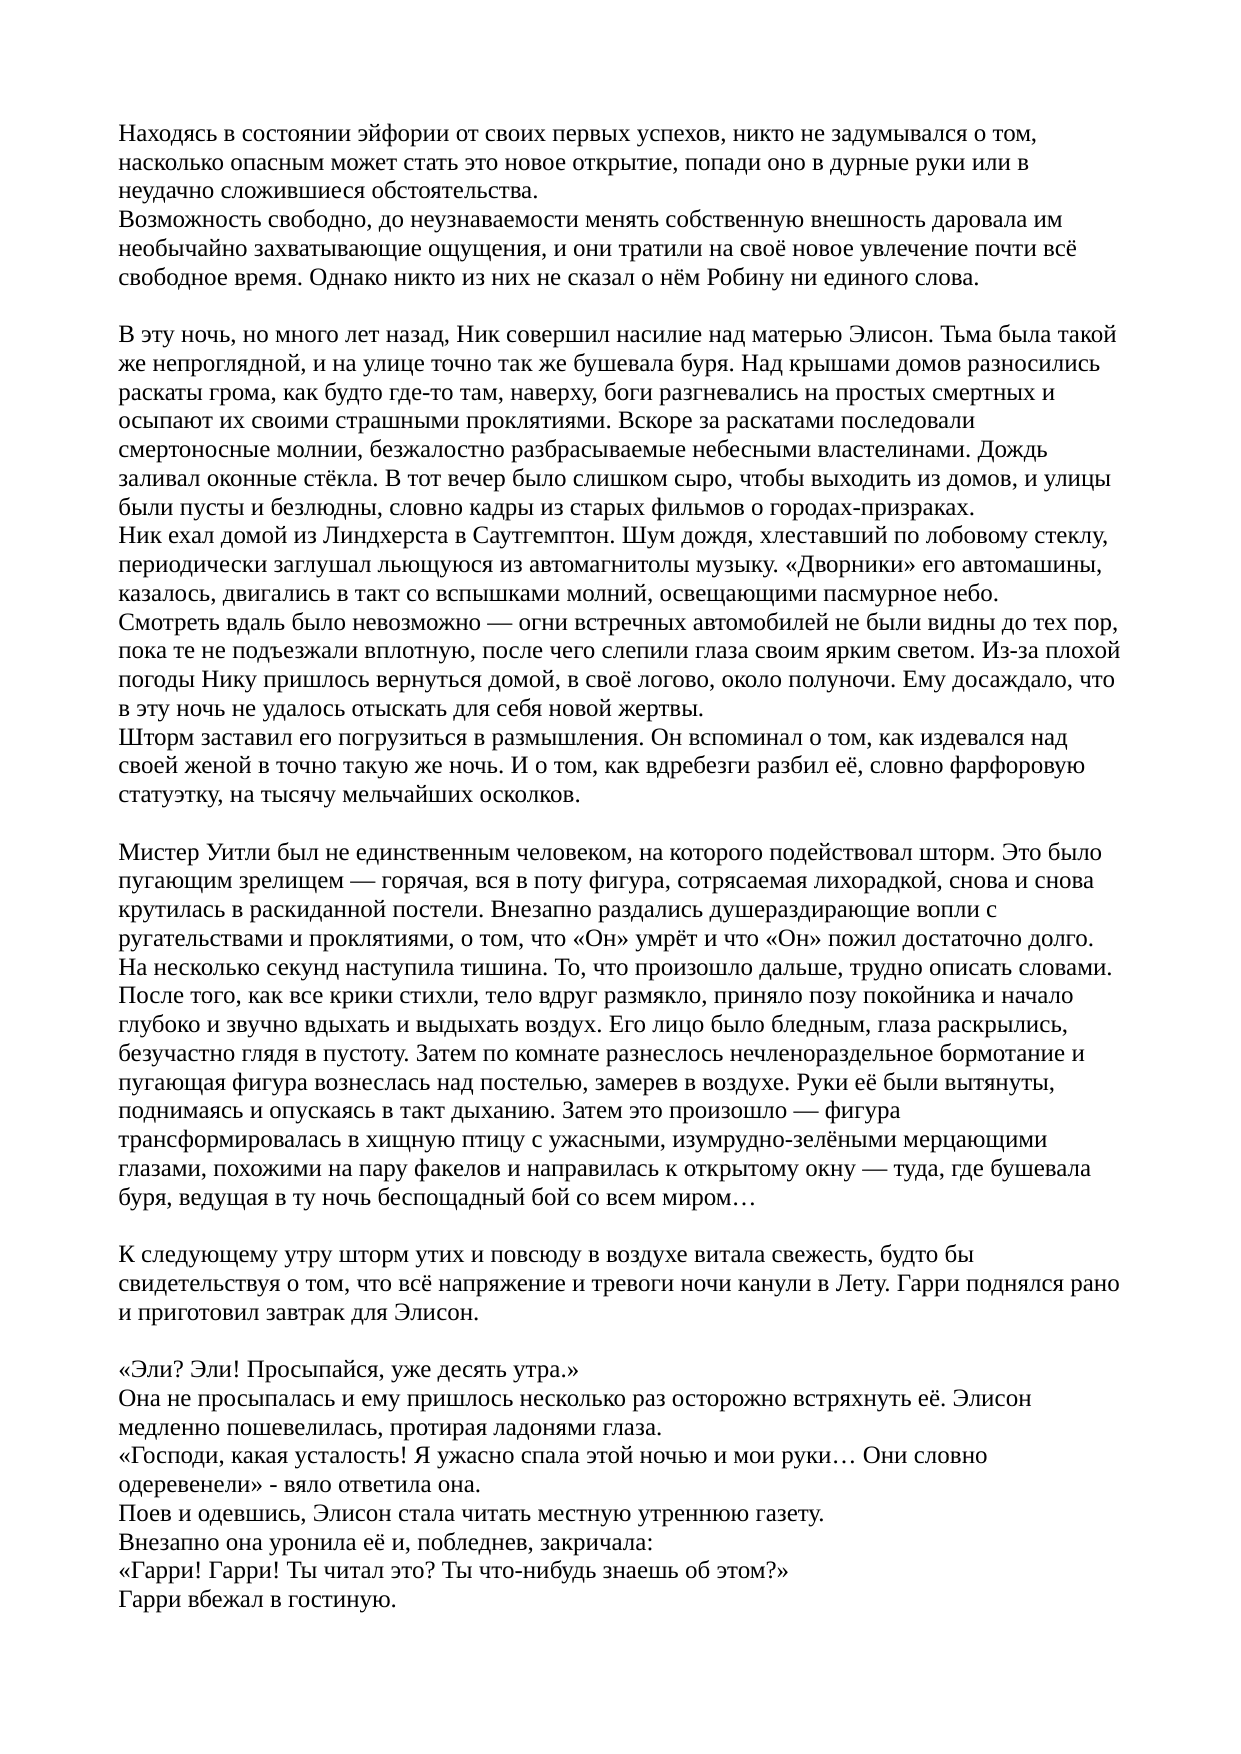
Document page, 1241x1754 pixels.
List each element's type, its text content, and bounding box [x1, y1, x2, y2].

text Мистер Уитли был не единственным человеком, на которого подействовал шторм. Это было пугающим зрелищем — горячая, вся в поту фигура, сотрясаемая лихорадкой, снова и снова крутилась в раскиданной постели. Внезапно раздались душераздирающие вопли с ругательствами и проклятиями, о том, что «Он» умрёт и что «Он» пожил достаточно долго. На несколько секунд наступила тишина. То, что произошло дальше, трудно описать словами. После того, как все крики стихли, тело вдруг размякло, приняло позу покойника и начало глубоко и звучно вдыхать и выдыхать воздух. Его лицо было бледным, глаза раскрылись, безучастно глядя в пустоту. Затем по комнате разнеслось нечленораздельное бормотание и пугающая фигура вознеслась над постелью, замерев в воздухе. Руки её были вытянуты, поднимаясь и опускаясь в такт дыханию. Затем это произошло — фигура трансформировалась в хищную птицу с ужасными, изумрудно-зелёными мерцающими глазами, похожими на пару факелов и направилась к открытому окну — туда, где бушевала буря, ведущая в ту ночь беспощадный бой со всем миром… [118, 837, 1122, 1211]
text «Эли? Эли! Просыпайся, уже десять утра.» [118, 1354, 1122, 1383]
text Поев и одевшись, Элисон стала читать местную утреннюю газету. [118, 1498, 1122, 1527]
text К следующему утру шторм утих и повсюду в воздухе витала свежесть, будто бы свидетельствуя о том, что всё напряжение и тревоги ночи канули в Лету. Гарри поднялся рано и приготовил завтрак для Элисон. [118, 1239, 1122, 1326]
text Находясь в состоянии эйфории от своих первых успехов, никто не задумывался о том, насколько опасным может стать это новое открытие, попади оно в дурные руки или в неудачно сложившиеся обстоятельства. [118, 118, 1122, 204]
text «Гарри! Гарри! Ты читал это? Ты что-нибудь знаешь об этом?» [118, 1556, 1122, 1584]
text Возможность свободно, до неузнаваемости менять собственную внешность даровала им необычайно захватывающие ощущения, и они тратили на своё новое увлечение почти всё свободное время. Однако никто из них не сказал о нём Робину ни единого слова. [118, 204, 1122, 291]
text В эту ночь, но много лет назад, Ник совершил насилие над матерью Элисон. Тьма была такой же непроглядной, и на улице точно так же бушевала буря. Над крышами домов разносились раскаты грома, как будто где-то там, наверху, боги разгневались на простых смертных и осыпают их своими страшными проклятиями. Вскоре за раскатами последовали смертоносные молнии, безжалостно разбрасываемые небесными властелинами. Дождь заливал оконные стёкла. В тот вечер было слишком сыро, чтобы выходить из домов, и улицы были пусты и безлюдны, словно кадры из старых фильмов о городах-призраках. [118, 319, 1122, 521]
text Гарри вбежал в гостиную. [118, 1584, 1122, 1613]
text «Господи, какая усталость! Я ужасно спала этой ночью и мои руки… Они словно одеревенели» - вяло ответила она. [118, 1441, 1122, 1498]
text Смотреть вдаль было невозможно — огни встречных автомобилей не были видны до тех пор, пока те не подъезжали вплотную, после чего слепили глаза своим ярким светом. Из-за плохой погоды Нику пришлось вернуться домой, в своё логово, около полуночи. Ему досаждало, что в эту ночь не удалось отыскать для себя новой жертвы. [118, 607, 1122, 722]
text Шторм заставил его погрузиться в размышления. Он вспоминал о том, как издевался над своей женой в точно такую же ночь. И о том, как вдребезги разбил её, словно фарфоровую статуэтку, на тысячу мельчайших осколков. [118, 722, 1122, 808]
text Ник ехал домой из Линдхерста в Саутгемптон. Шум дождя, хлеставший по лобовому стеклу, периодически заглушал льющуюся из автомагнитолы музыку. «Дворники» его автомашины, казалось, двигались в такт со вспышками молний, освещающими пасмурное небо. [118, 521, 1122, 607]
text Внезапно она уронила её и, побледнев, закричала: [118, 1527, 1122, 1556]
text Она не просыпалась и ему пришлось несколько раз осторожно встряхнуть её. Элисон медленно пошевелилась, протирая ладонями глаза. [118, 1383, 1122, 1441]
